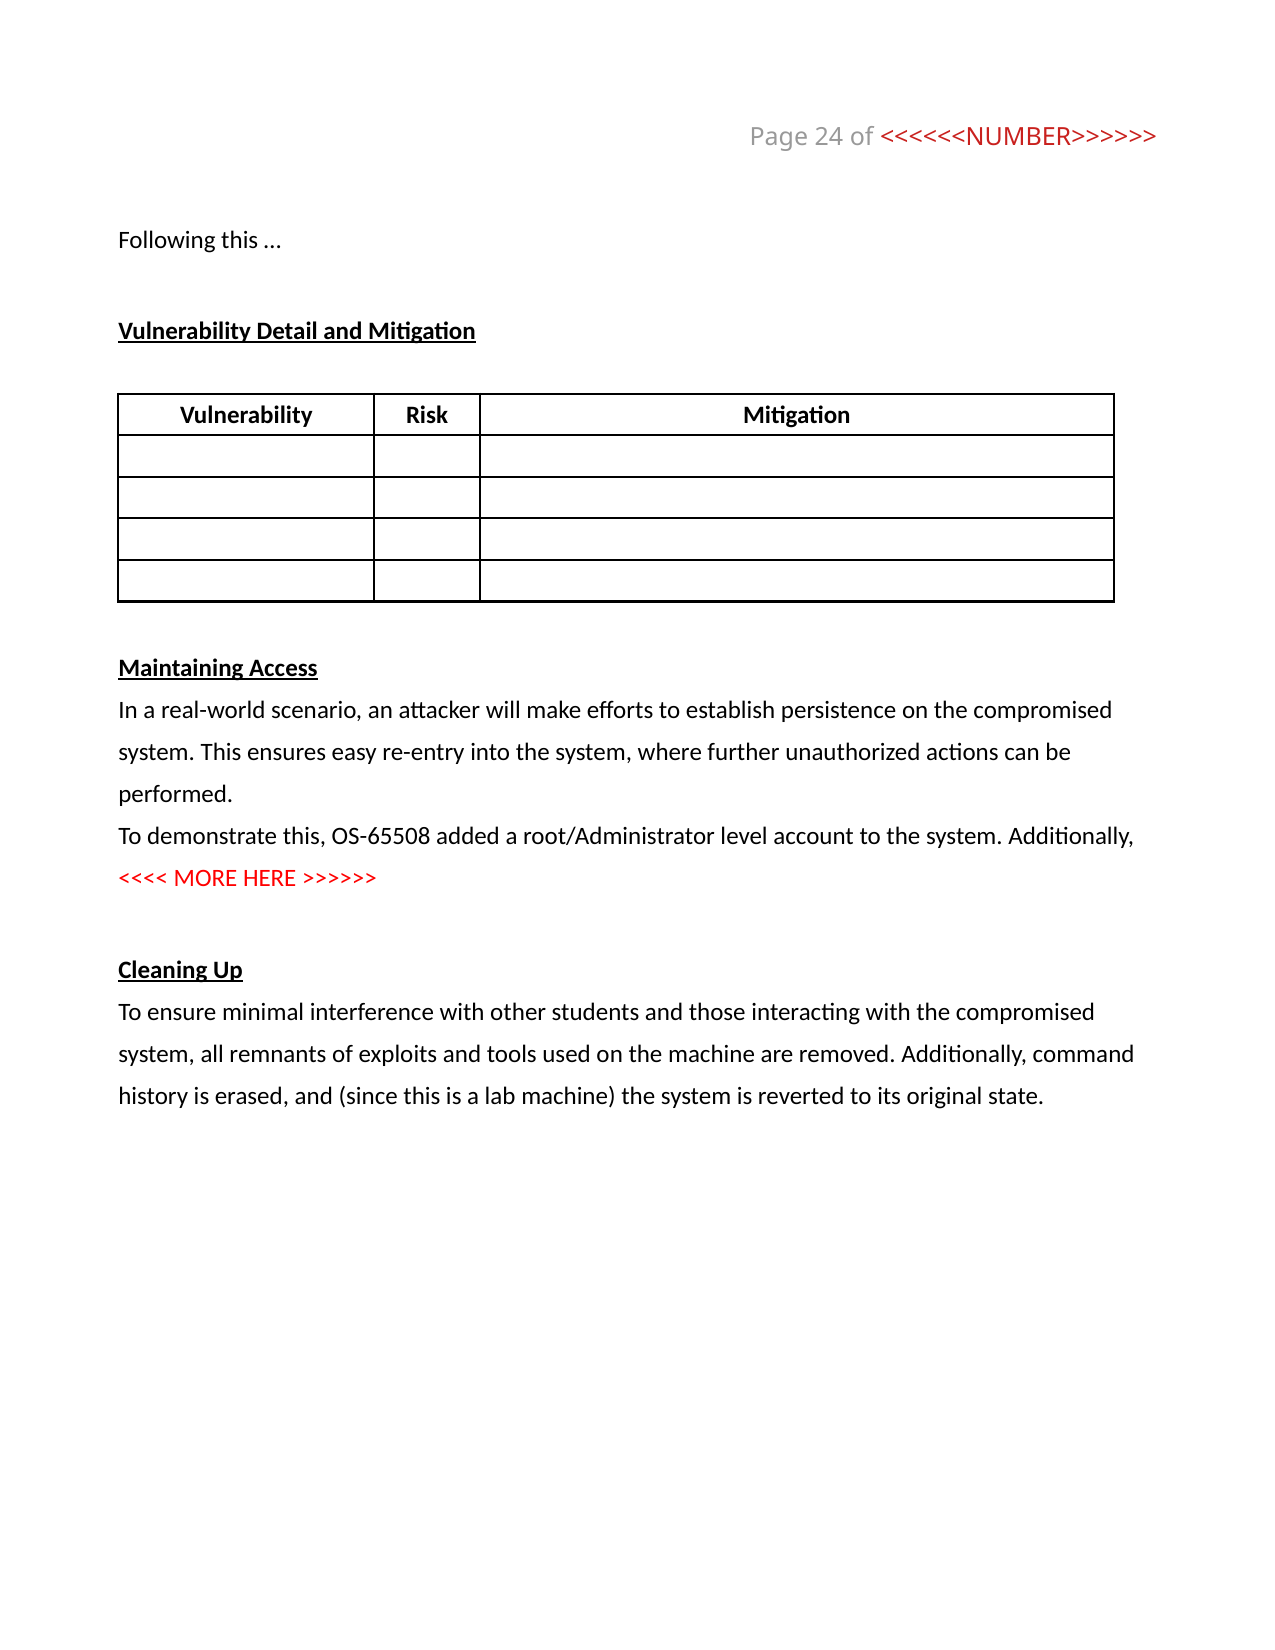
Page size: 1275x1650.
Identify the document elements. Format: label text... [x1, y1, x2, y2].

table_cell [481, 478, 1113, 517]
text Maintaining Access [118, 652, 1157, 682]
text To ensure minimal interference with other students and those interacting with the compromised system, all remnants of exploits and tools used on the machine are removed. Additionally, command history is erased, and (since this is a lab machine) the system is reverted to its original state. [118, 996, 1157, 1111]
table_cell [481, 519, 1113, 559]
text Vulnerability Detail and Mitigation [118, 315, 1157, 346]
table_cell [119, 478, 373, 517]
table_header Vulnerability [119, 395, 373, 434]
table_cell [119, 561, 373, 600]
table_cell [481, 561, 1113, 600]
table_cell [375, 436, 479, 476]
text In a real-world scenario, an attacker will make efforts to establish persistence on the compromised system. This ensures easy re-entry into the system, where further unauthorized actions can be performed. To demonstrate this, OS-65508 added a root/Administrator level account to the system. Additionally, <<<< MORE HERE >>>>>> [118, 694, 1157, 893]
table_cell [375, 478, 479, 517]
text Cleaning Up [118, 954, 1157, 984]
table_header Risk [375, 395, 479, 434]
table_cell [119, 436, 373, 476]
table_cell [119, 519, 373, 559]
table_cell [375, 519, 479, 559]
table_cell [481, 436, 1113, 476]
table_cell [375, 561, 479, 600]
table_header Mitigation [481, 395, 1113, 434]
text Following this … [118, 224, 1157, 254]
